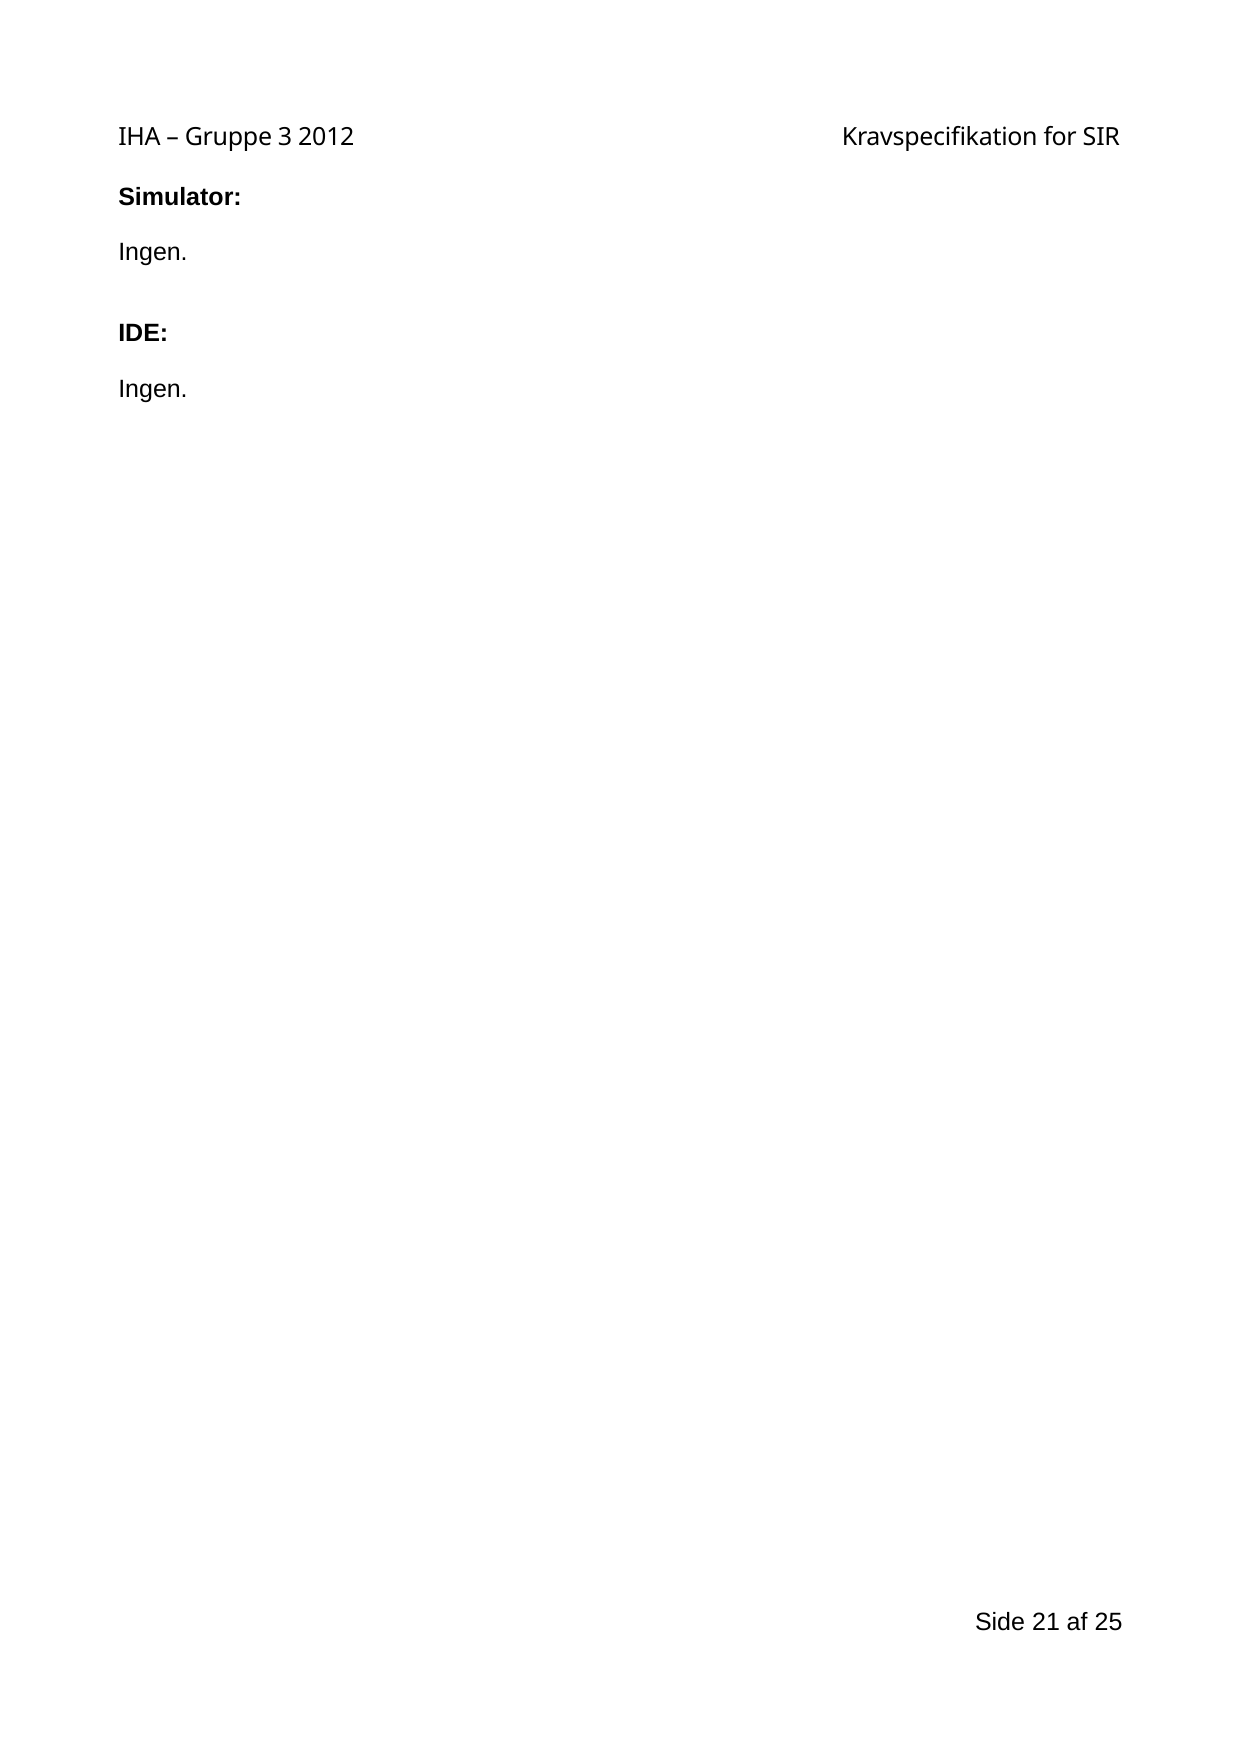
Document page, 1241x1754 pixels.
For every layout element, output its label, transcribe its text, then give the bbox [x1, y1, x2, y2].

text Ingen. [118, 373, 1122, 402]
subtitle Simulator: [118, 182, 1122, 210]
text Ingen. [118, 237, 1122, 266]
subtitle IDE: [118, 318, 1122, 347]
